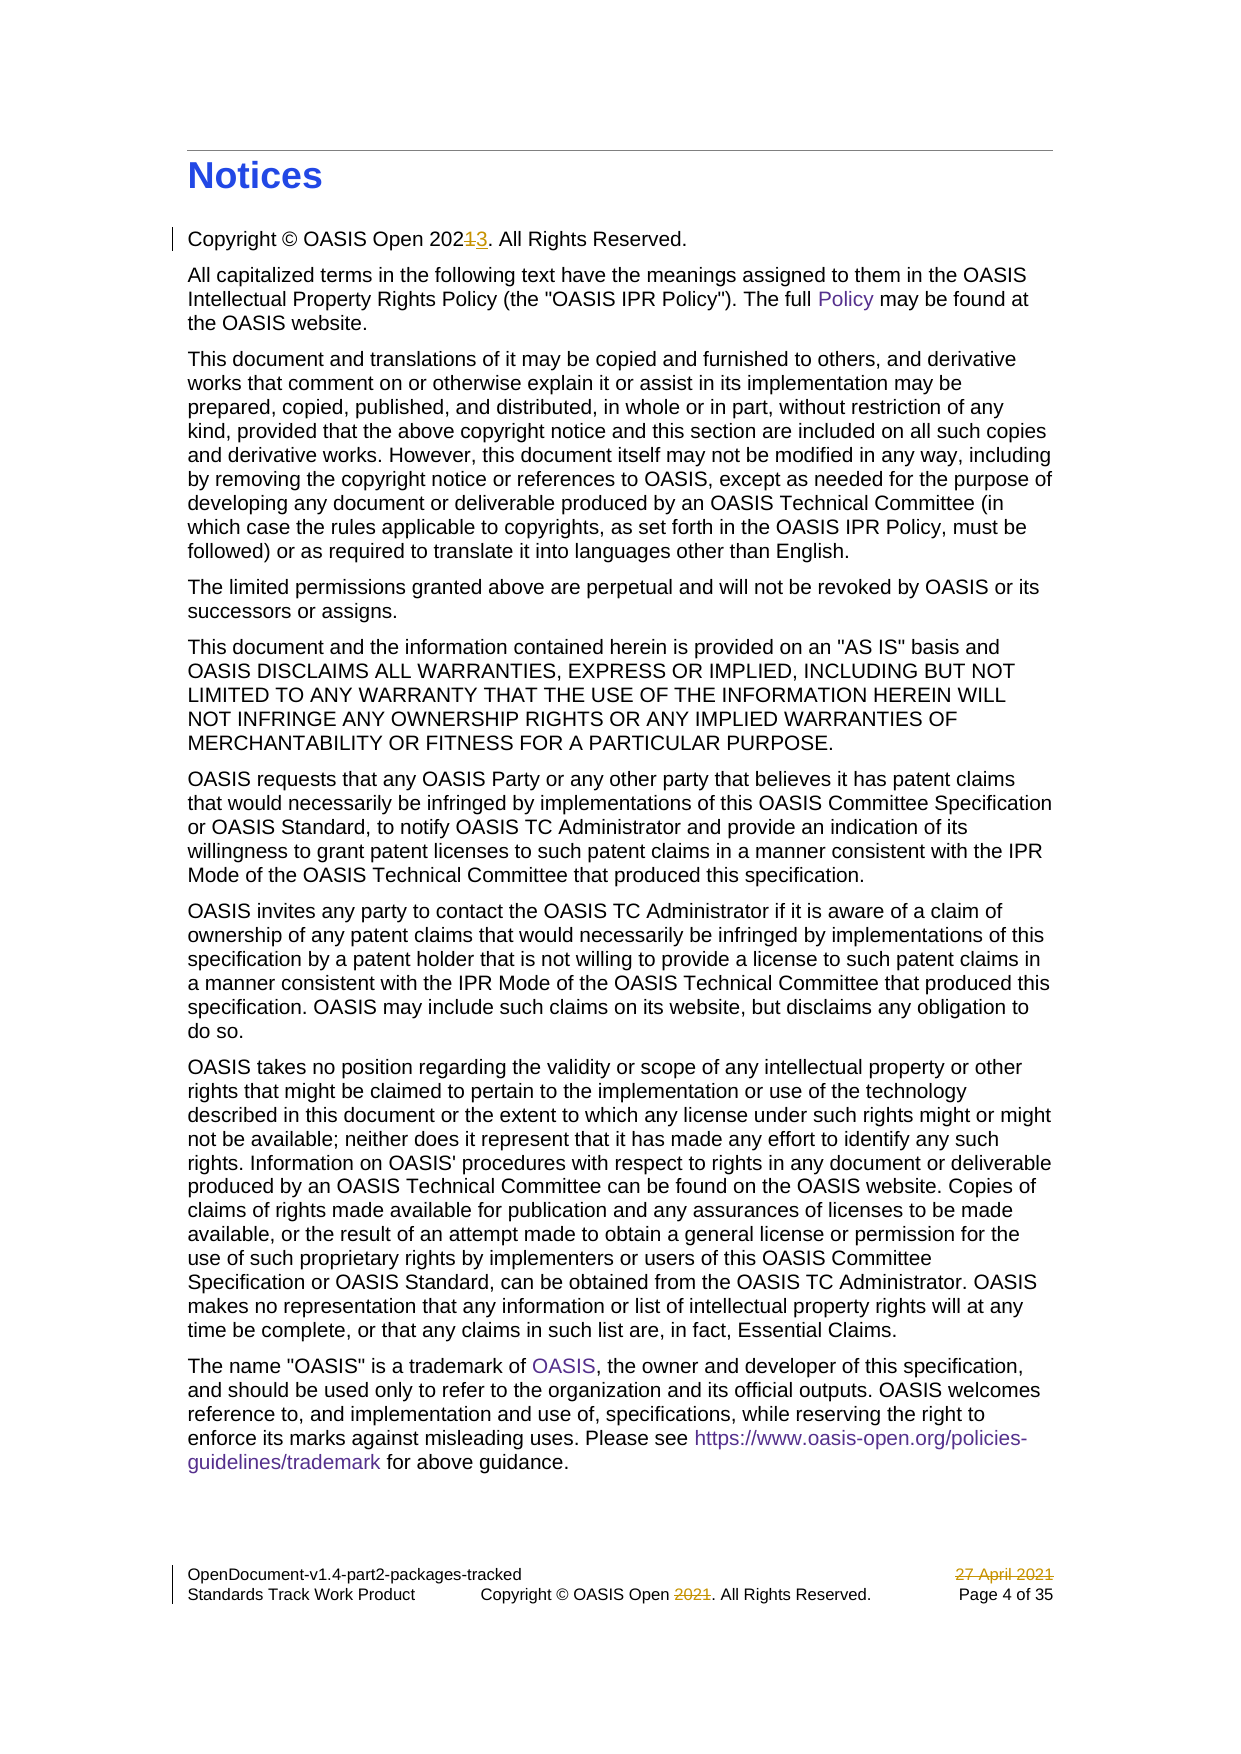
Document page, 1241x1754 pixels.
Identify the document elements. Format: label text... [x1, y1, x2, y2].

text The name "OASIS" is a trademark of OASIS, the owner and developer of this specification, and should be used only to refer to the organization and its official outputs. OASIS welcomes reference to, and implementation and use of, specifications, while reserving the right to enforce its marks against misleading uses. Please see https://www.oasis-open.org/policies-guidelines/trademark for above guidance. [187, 1354, 1053, 1474]
text This document and translations of it may be copied and furnished to others, and derivative works that comment on or otherwise explain it or assist in its implementation may be prepared, copied, published, and distributed, in whole or in part, without restriction of any kind, provided that the above copyright notice and this section are included on all such copies and derivative works. However, this document itself may not be modified in any way, including by removing the copyright notice or references to OASIS, except as needed for the purpose of developing any document or deliverable produced by an OASIS Technical Committee (in which case the rules applicable to copyrights, as set forth in the OASIS IPR Policy, must be followed) or as required to translate it into languages other than English. [187, 347, 1053, 563]
text OASIS takes no position regarding the validity or scope of any intellectual property or other rights that might be claimed to pertain to the implementation or use of the technology described in this document or the extent to which any license under such rights might or might not be available; neither does it represent that it has made any effort to identify any such rights. Information on OASIS' procedures with respect to rights in any document or deliverable produced by an OASIS Technical Committee can be found on the OASIS website. Copies of claims of rights made available for publication and any assurances of licenses to be made available, or the result of an attempt made to obtain a general license or permission for the use of such proprietary rights by implementers or users of this OASIS Committee Specification or OASIS Standard, can be obtained from the OASIS TC Administrator. OASIS makes no representation that any information or list of intellectual property rights will at any time be complete, or that any claims in such list are, in fact, Essential Claims. [187, 1054, 1053, 1342]
text All capitalized terms in the following text have the meanings assigned to them in the OASIS Intellectual Property Rights Policy (the "OASIS IPR Policy"). The full Policy may be found at the OASIS website. [187, 263, 1053, 335]
text The limited permissions granted above are perpetual and will not be revoked by OASIS or its successors or assigns. [187, 575, 1053, 623]
text OASIS invites any party to contact the OASIS TC Administrator if it is aware of a claim of ownership of any patent claims that would necessarily be infringed by implementations of this specification by a patent holder that is not willing to provide a license to such patent claims in a manner consistent with the IPR Mode of the OASIS Technical Committee that produced this specification. OASIS may include such claims on its website, but disclaims any obligation to do so. [187, 899, 1053, 1042]
text This document and the information contained herein is provided on an "AS IS" basis and OASIS DISCLAIMS ALL WARRANTIES, EXPRESS OR IMPLIED, INCLUDING BUT NOT LIMITED TO ANY WARRANTY THAT THE USE OF THE INFORMATION HEREIN WILL NOT INFRINGE ANY OWNERSHIP RIGHTS OR ANY IMPLIED WARRANTIES OF MERCHANTABILITY OR FITNESS FOR A PARTICULAR PURPOSE. [187, 635, 1053, 755]
text Notices [187, 151, 1053, 196]
text OASIS requests that any OASIS Party or any other party that believes it has patent claims that would necessarily be infringed by implementations of this OASIS Committee Specification or OASIS Standard, to notify OASIS TC Administrator and provide an indication of its willingness to grant patent licenses to such patent claims in a manner consistent with the IPR Mode of the OASIS Technical Committee that produced this specification. [187, 767, 1053, 887]
text Copyright © OASIS Open 2023. All Rights Reserved. [187, 227, 1053, 251]
